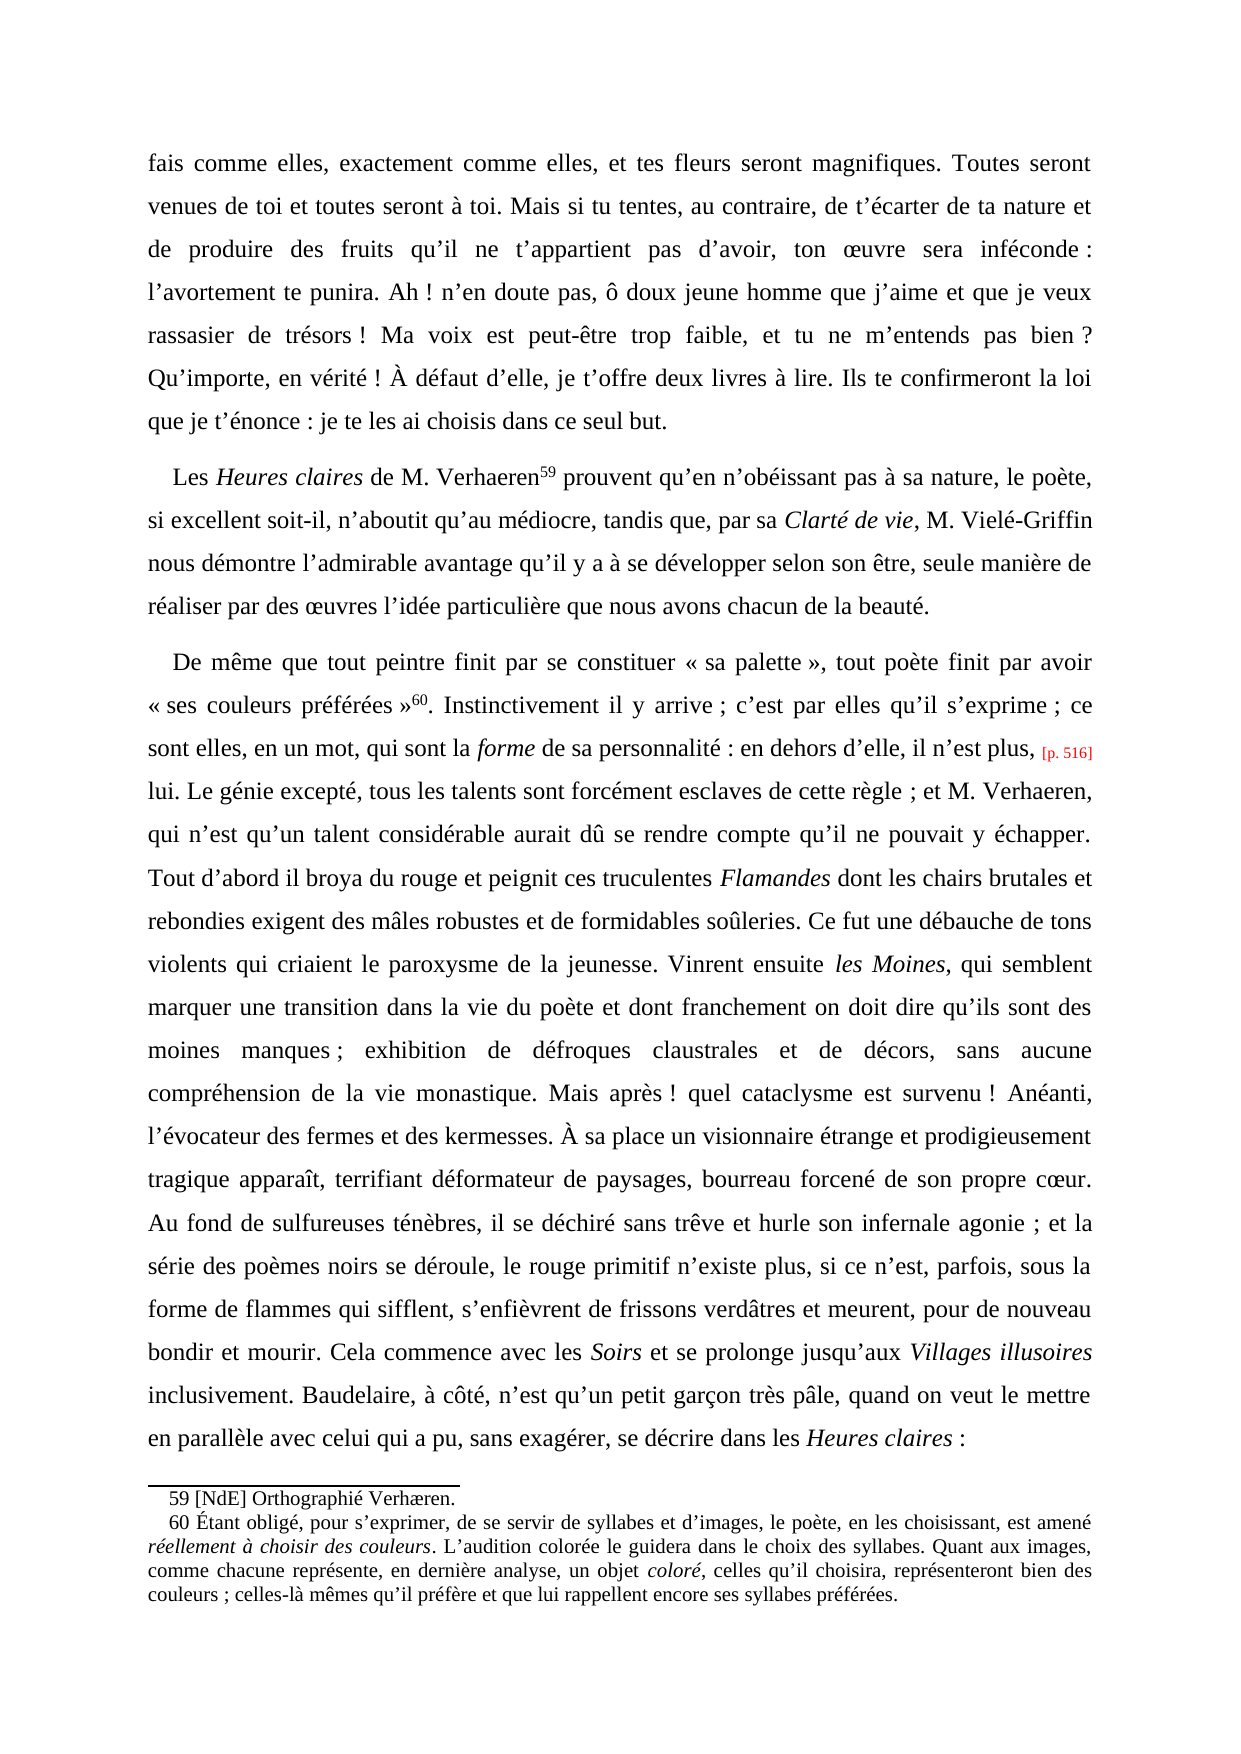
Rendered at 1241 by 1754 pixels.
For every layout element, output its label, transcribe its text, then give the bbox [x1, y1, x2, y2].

text [NdE] Orthographié Verhæren. [148, 1486, 1093, 1510]
text De même que tout peintre finit par se constituer « sa palette », tout poète finit par avoir « ses couleurs préférées ». Instinctivement il y arrive ; c’est par elles qu’il s’exprime ; ce sont elles, en un mot, qui sont la forme de sa personnalité : en dehors d’elle, il n’est plus, [p. 516] lui. Le génie excepté, tous les talents sont forcément esclaves de cette règle ; et M. Verhaeren, qui n’est qu’un talent considérable aurait dû se rendre compte qu’il ne pouvait y échapper. Tout d’abord il broya du rouge et peignit ces truculentes Flamandes dont les chairs brutales et rebondies exigent des mâles robustes et de formidables soûleries. Ce fut une débauche de tons violents qui criaient le paroxysme de la jeunesse. Vinrent ensuite les Moines, qui semblent marquer une transition dans la vie du poète et dont franchement on doit dire qu’ils sont des moines manques ; exhibition de défroques claustrales et de décors, sans aucune compréhension de la vie monastique. Mais après ! quel cataclysme est survenu ! Anéanti, l’évocateur des fermes et des kermesses. À sa place un visionnaire étrange et prodigieusement tragique apparaît, terrifiant déformateur de paysages, bourreau forcené de son propre cœur. Au fond de sulfureuses ténèbres, il se déchiré sans trêve et hurle son infernale agonie ; et la série des poèmes noirs se déroule, le rouge primitif n’existe plus, si ce n’est, parfois, sous la forme de flammes qui sifflent, s’enfièvrent de frissons verdâtres et meurent, pour de nouveau bondir et mourir. Cela commence avec les Soirs et se prolonge jusqu’aux Villages illusoires inclusivement. Baudelaire, à côté, n’est qu’un petit garçon très pâle, quand on veut le mettre en parallèle avec celui qui a pu, sans exagérer, se décrire dans les Heures claires : [148, 647, 1093, 1452]
text fais comme elles, exactement comme elles, et tes fleurs seront magnifiques. Toutes seront venues de toi et toutes seront à toi. Mais si tu tentes, au contraire, de t’écarter de ta nature et de produire des fruits qu’il ne t’appartient pas d’avoir, ton œuvre sera inféconde : l’avortement te punira. Ah ! n’en doute pas, ô doux jeune homme que j’aime et que je veux rassasier de trésors ! Ma voix est peut-être trop faible, et tu ne m’entends pas bien ? Qu’importe, en vérité ! À défaut d’elle, je t’offre deux livres à lire. Ils te confirmeront la loi que je t’énonce : je te les ai choisis dans ce seul but. [148, 148, 1093, 435]
text Étant obligé, pour s’exprimer, de se servir de syllabes et d’images, le poète, en les choisissant, est amené réellement à choisir des couleurs. L’audition colorée le guidera dans le choix des syllabes. Quant aux images, comme chacune représente, en dernière analyse, un objet coloré, celles qu’il choisira, représenteront bien des couleurs ; celles-là mêmes qu’il préfère et que lui rappellent encore ses syllabes préférées. [148, 1510, 1093, 1606]
text Les Heures claires de M. Verhaeren prouvent qu’en n’obéissant pas à sa nature, le poète, si excellent soit-il, n’aboutit qu’au médiocre, tandis que, par sa Clarté de vie, M. Vielé-Griffin nous démontre l’admirable avantage qu’il y a à se développer selon son être, seule manière de réaliser par des œuvres l’idée particulière que nous avons chacun de la beauté. [148, 462, 1093, 620]
